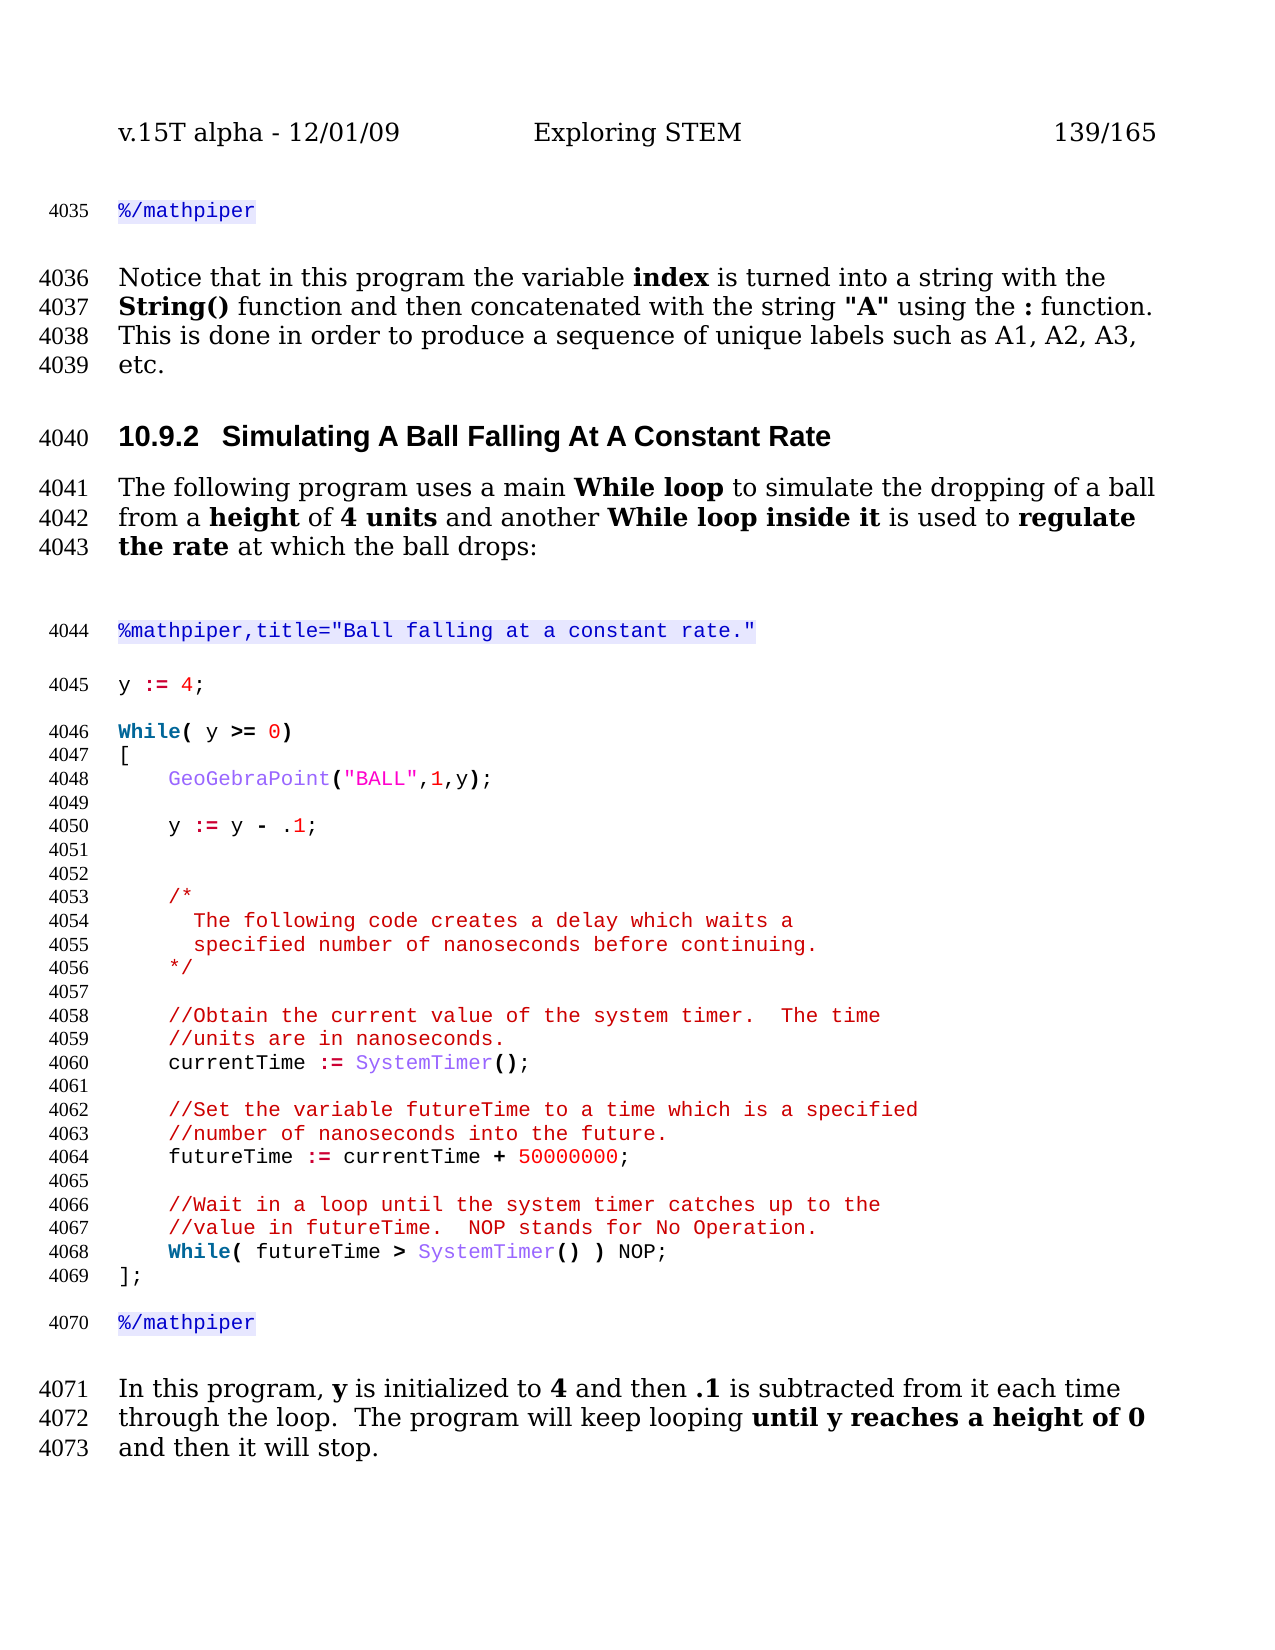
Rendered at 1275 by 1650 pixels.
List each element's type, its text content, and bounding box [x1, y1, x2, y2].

text The following program uses a main While loop to simulate the dropping of a ball from a height of 4 units and another While loop inside it is used to regulate the rate at which the ball drops: [118, 473, 1157, 561]
text //Obtain the current value of the system timer. The time [118, 1004, 1157, 1028]
text //value in futureTime. NOP stands for No Operation. [118, 1217, 1157, 1241]
text %/mathpiper [118, 200, 1157, 224]
text While( futureTime > SystemTimer() ) NOP; [118, 1241, 1157, 1265]
text y := y - .1; [118, 815, 1157, 839]
text %/mathpiper [118, 1312, 1157, 1336]
text specified number of nanoseconds before continuing. [118, 934, 1157, 957]
text //number of nanoseconds into the future. [118, 1123, 1157, 1146]
text While( y >= 0) [118, 721, 1157, 744]
text y := 4; [118, 673, 1157, 697]
text currentTime := SystemTimer(); [118, 1052, 1157, 1076]
text //units are in nanoseconds. [118, 1028, 1157, 1052]
text ]; [118, 1265, 1157, 1288]
text GeoGebraPoint("BALL",1,y); [118, 768, 1157, 792]
text Notice that in this program the variable index is turned into a string with the String() function and then concatenated with the string "A" using the : function. This is done in order to produce a sequence of unique labels such as A1, A2, A3, etc. [118, 262, 1157, 379]
text //Wait in a loop until the system timer catches up to the [118, 1194, 1157, 1217]
text [ [118, 744, 1157, 768]
text futureTime := currentTime + 50000000; [118, 1146, 1157, 1170]
text The following code creates a delay which waits a [118, 910, 1157, 934]
text %mathpiper,title="Ball falling at a constant rate." [118, 620, 1157, 644]
text /* [118, 886, 1157, 910]
subtitle Simulating A Ball Falling At A Constant Rate [118, 419, 1157, 452]
text //Set the variable futureTime to a time which is a specified [118, 1099, 1157, 1123]
text */ [118, 957, 1157, 981]
text In this program, y is initialized to 4 and then .1 is subtracted from it each time through the loop. The program will keep looping until y reaches a height of 0 and then it will stop. [118, 1374, 1157, 1462]
